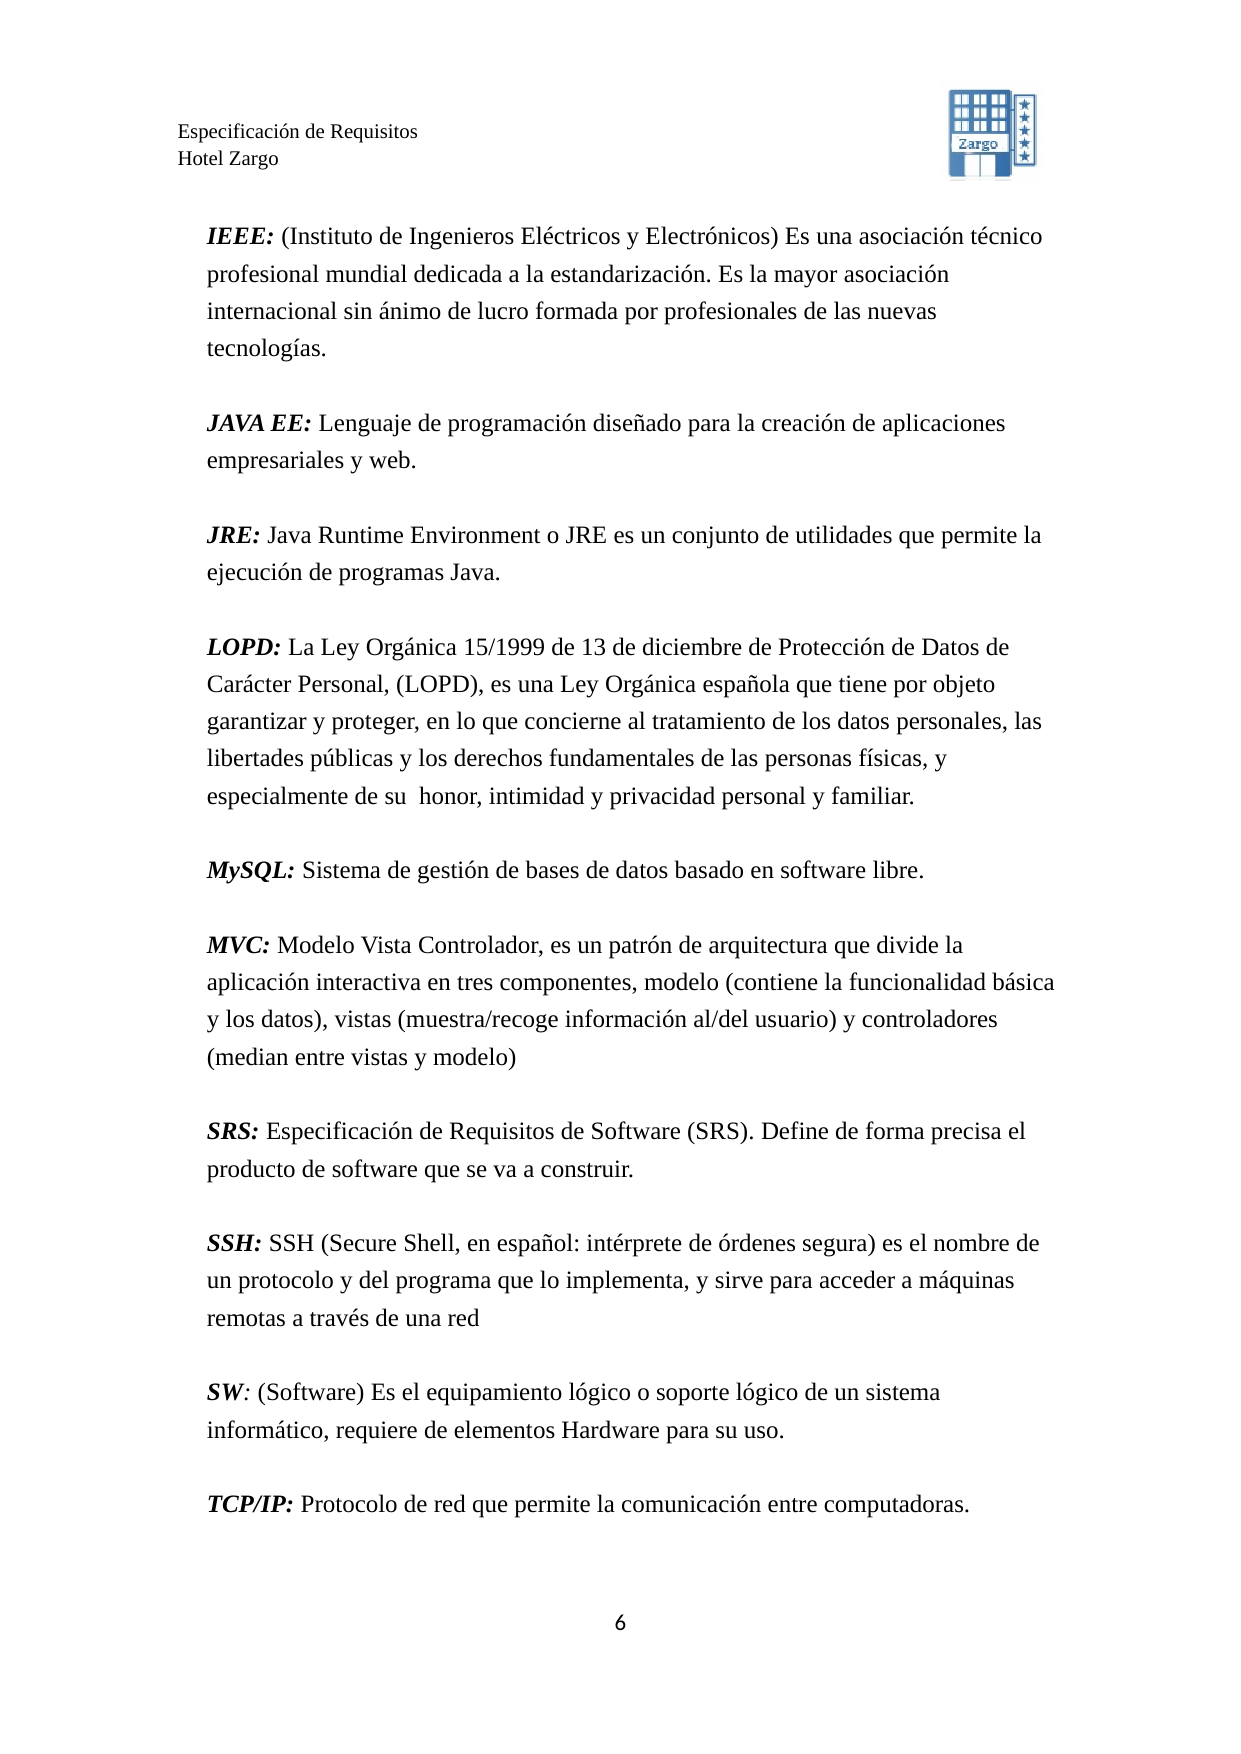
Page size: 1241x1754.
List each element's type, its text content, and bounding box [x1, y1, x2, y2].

picture [939, 81, 1045, 181]
text IEEE: (Instituto de Ingenieros Eléctricos y Electrónicos) Es una asociación técnico profesional mundial dedicada a la estandarización. Es la mayor asociación internacional sin ánimo de lucro formada por profesionales de las nuevas tecnologías. JAVA EE: Lenguaje de programación diseñado para la creación de aplicaciones empresariales y web. JRE: Java Runtime Environment o JRE es un conjunto de utilidades que permite la ejecución de programas Java. LOPD: La Ley Orgánica 15/1999 de 13 de diciembre de Protección de Datos de Carácter Personal, (LOPD), es una Ley Orgánica española que tiene por objeto garantizar y proteger, en lo que concierne al tratamiento de los datos personales, las libertades públicas y los derechos fundamentales de las personas físicas, y especialmente de su honor, intimidad y privacidad personal y familiar. MySQL: Sistema de gestión de bases de datos basado en software libre. MVC: Modelo Vista Controlador, es un patrón de arquitectura que divide la aplicación interactiva en tres componentes, modelo (contiene la funcionalidad básica y los datos), vistas (muestra/recoge información al/del usuario) y controladores (median entre vistas y modelo) SRS: Especificación de Requisitos de Software (SRS). Define de forma precisa el producto de software que se va a construir. SSH: SSH (Secure Shell, en español: intérprete de órdenes segura) es el nombre de un protocolo y del programa que lo implementa, y sirve para acceder a máquinas remotas a través de una red SW: (Software) Es el equipamiento lógico o soporte lógico de un sistema informático, requiere de elementos Hardware para su uso. TCP/IP: Protocolo de red que permite la comunicación entre computadoras. [207, 221, 1063, 1518]
